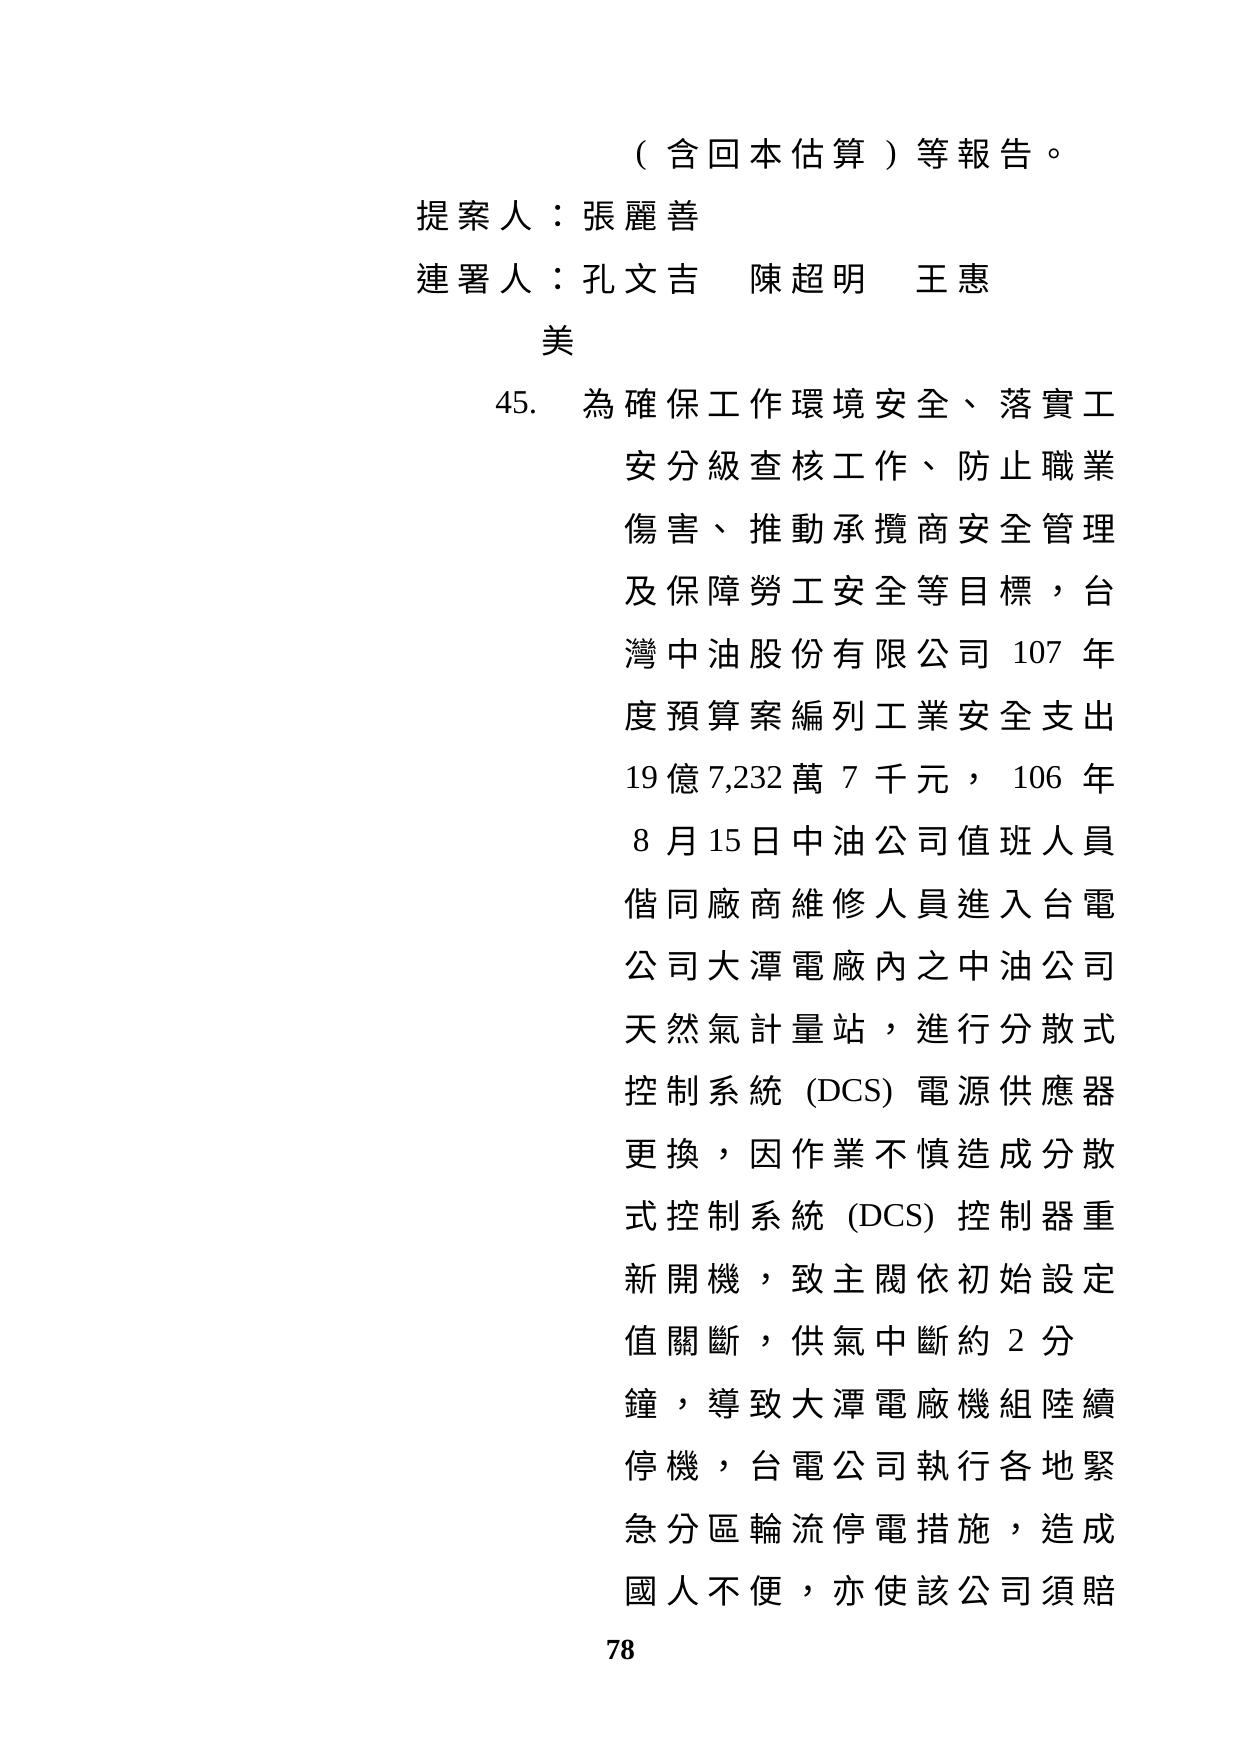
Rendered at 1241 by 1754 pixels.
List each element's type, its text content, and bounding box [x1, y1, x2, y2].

text 連署人：孔文吉 陳超明 王惠美 [397, 235, 1016, 360]
list (含回本估算)等報告。 [489, 110, 1120, 173]
list 為確保工作環境安全、落實工安分級查核工作、防止職業傷害、推動承攬商安全管理及保障勞工安全等目標，台灣中油股份有限公司107年度預算案編列工業安全支出19億7,232萬7千元，106年8月15日中油公司值班人員偕同廠商維修人員進入台電公司大潭電廠內之中油公司天然氣計量站，進行分散式控制系統(DCS)電源供應器更換，因作業不慎造成分散式控制系統(DCS)控制器重新開機，致主閥依初始設定值關斷，供氣中斷約2分鐘，導致大潭電廠機組陸續停機，台電公司執行各地緊急分區輪流停電措施，造成國人不便，亦使該公司須賠 [489, 360, 1120, 1610]
text 提案人：張麗善 [397, 173, 1016, 235]
